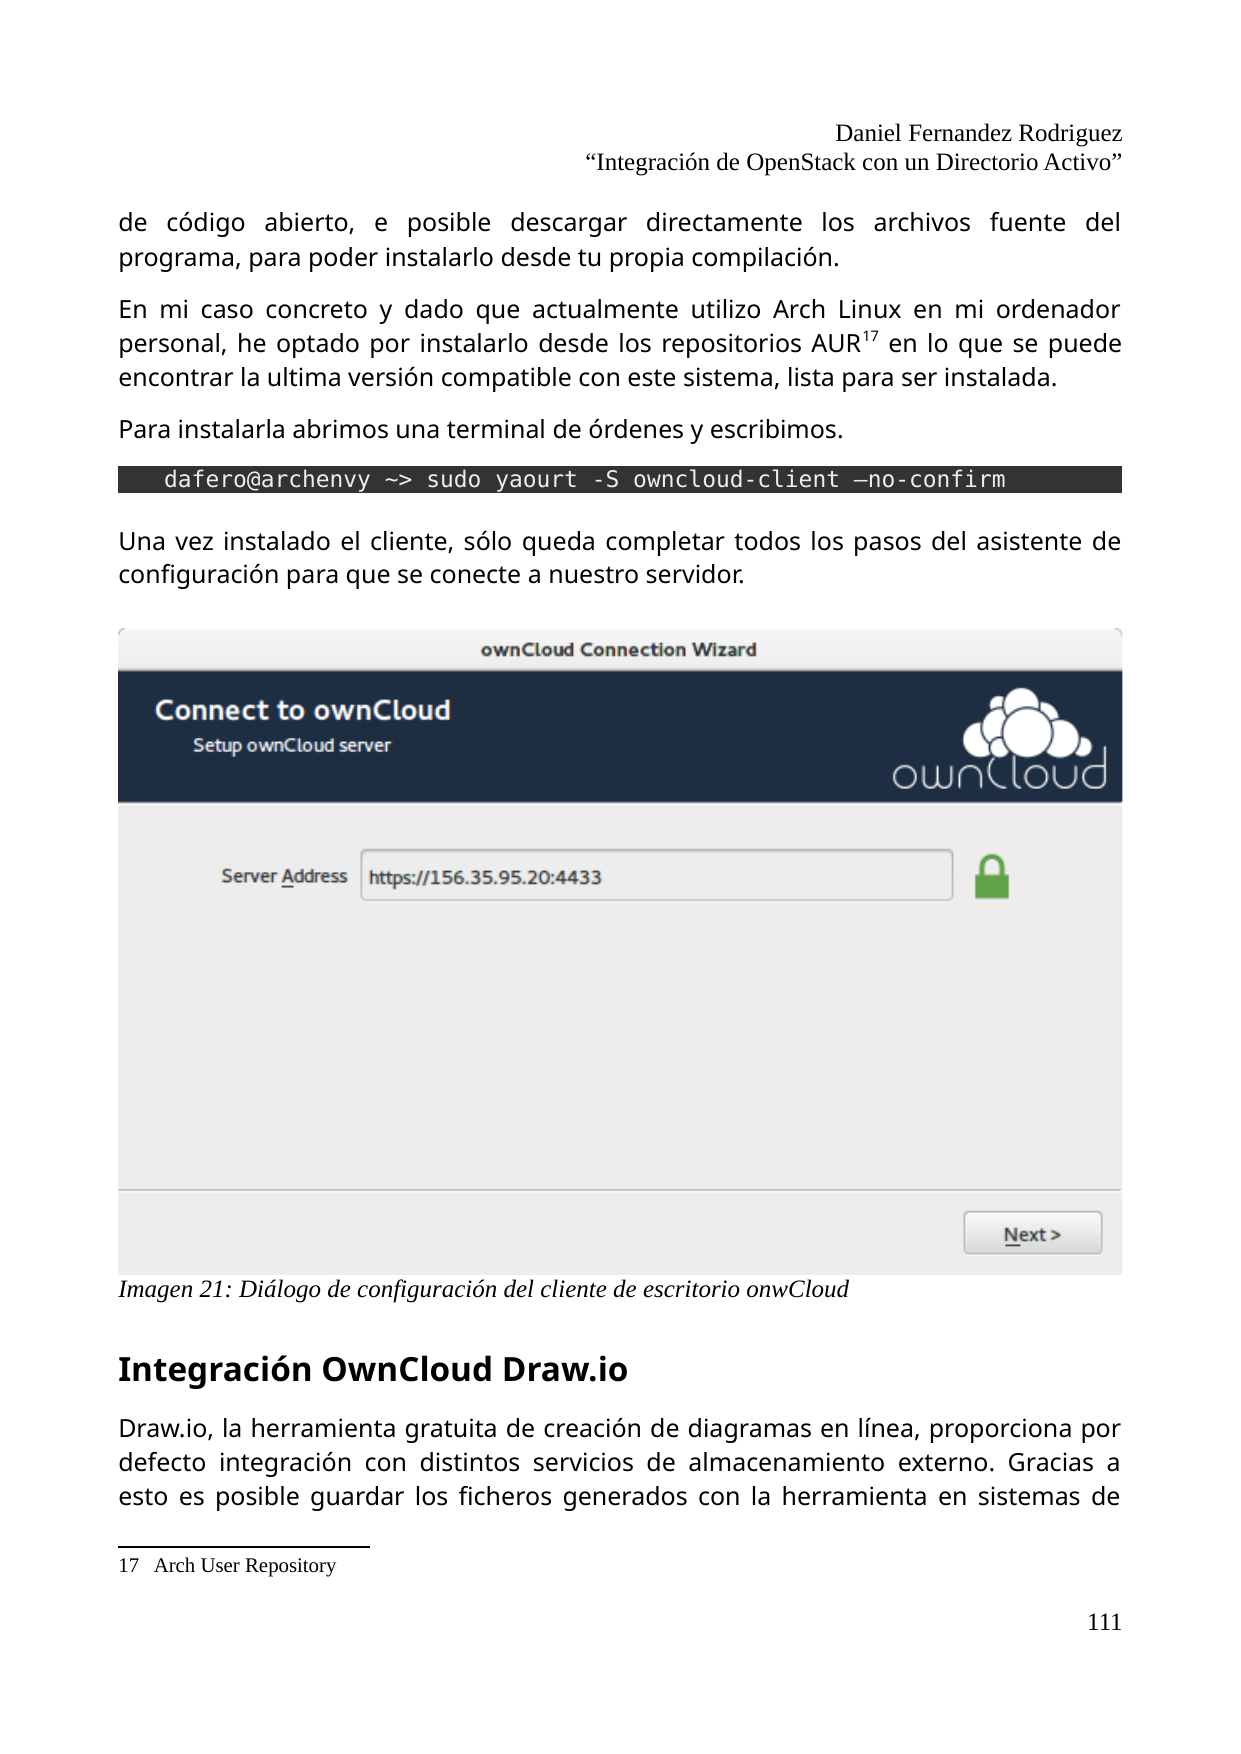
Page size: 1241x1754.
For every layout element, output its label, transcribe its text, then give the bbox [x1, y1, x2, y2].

text de código abierto, e posible descargar directamente los archivos fuente del programa, para poder instalarlo desde tu propia compilación. [118, 205, 1122, 273]
text Imagen 21: Diálogo de configuración del cliente de escritorio onwCloud [118, 1275, 1122, 1303]
text En mi caso concreto y dado que actualmente utilizo Arch Linux en mi ordenador personal, he optado por instalarlo desde los repositorios AUR en lo que se puede encontrar la ultima versión compatible con este sistema, lista para ser instalada. [118, 291, 1122, 393]
text Arch User Repository [118, 1553, 1122, 1577]
text dafero@archenvy ~> sudo yaourt -S owncloud-client –no-confirm [118, 466, 1122, 493]
text Draw.io, la herramienta gratuita de creación de diagramas en línea, proporciona por defecto integración con distintos servicios de almacenamiento externo. Gracias a esto es posible guardar los ficheros generados con la herramienta en sistemas de [118, 1410, 1122, 1512]
subtitle Integración OwnCloud Draw.io [118, 1346, 1122, 1392]
text Una vez instalado el cliente, sólo queda completar todos los pasos del asistente de configuración para que se conecte a nuestro servidor. [118, 523, 1122, 591]
text Para instalarla abrimos una terminal de órdenes y escribimos. [118, 411, 1122, 446]
picture [118, 628, 1123, 1275]
